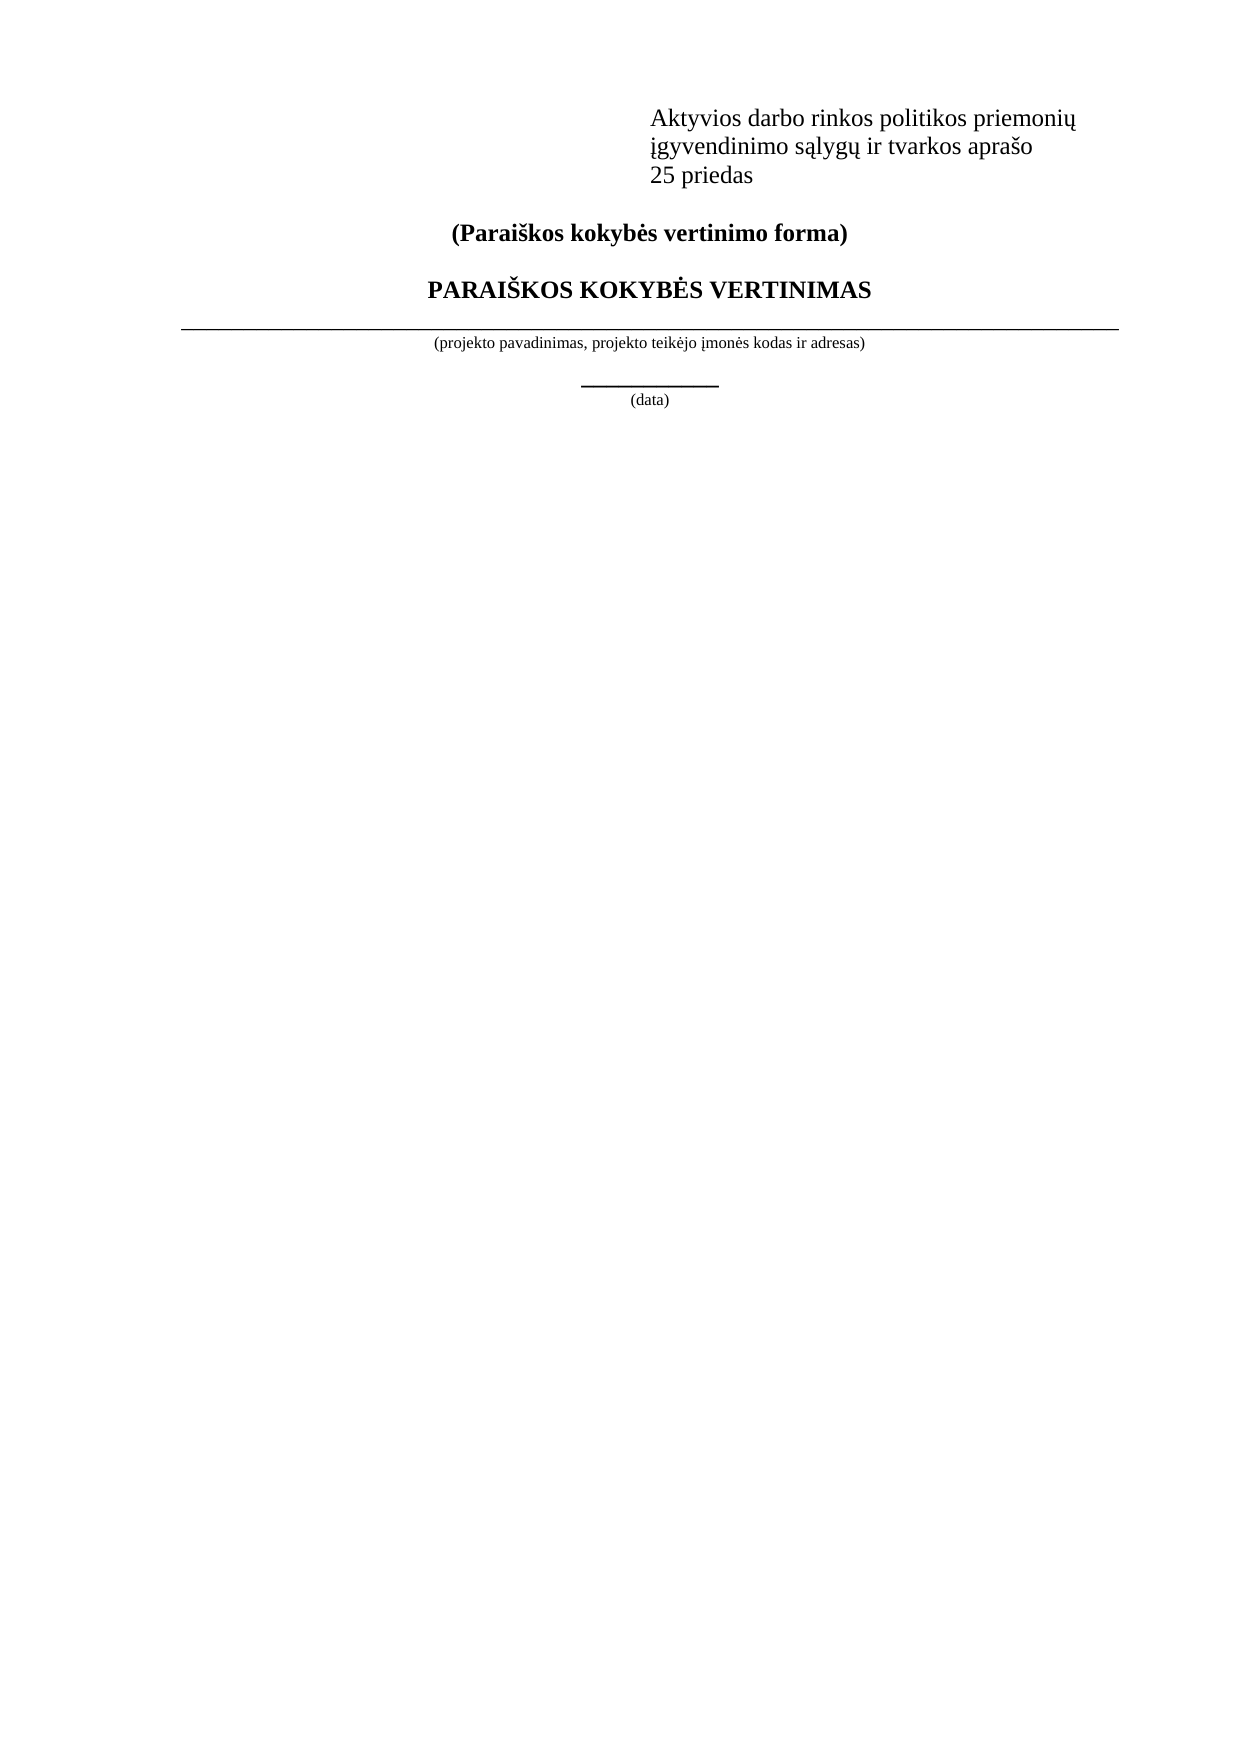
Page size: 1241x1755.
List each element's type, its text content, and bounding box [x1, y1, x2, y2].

text (Paraiškos kokybės vertinimo forma) [177, 218, 1122, 246]
text ___________ [177, 361, 1122, 390]
text įgyvendinimo sąlygų ir tvarkos aprašo [650, 131, 1122, 160]
text ___________________________________________________________________________ [177, 304, 1122, 333]
text 25 priedas [650, 160, 1122, 189]
text (projekto pavadinimas, projekto teikėjo įmonės kodas ir adresas) [177, 333, 1122, 361]
text (data) [177, 390, 1122, 419]
text Aktyvios darbo rinkos politikos priemonių [514, 103, 1122, 131]
text PARAIŠKOS KOKYBĖS VERTINIMAS [177, 275, 1122, 304]
